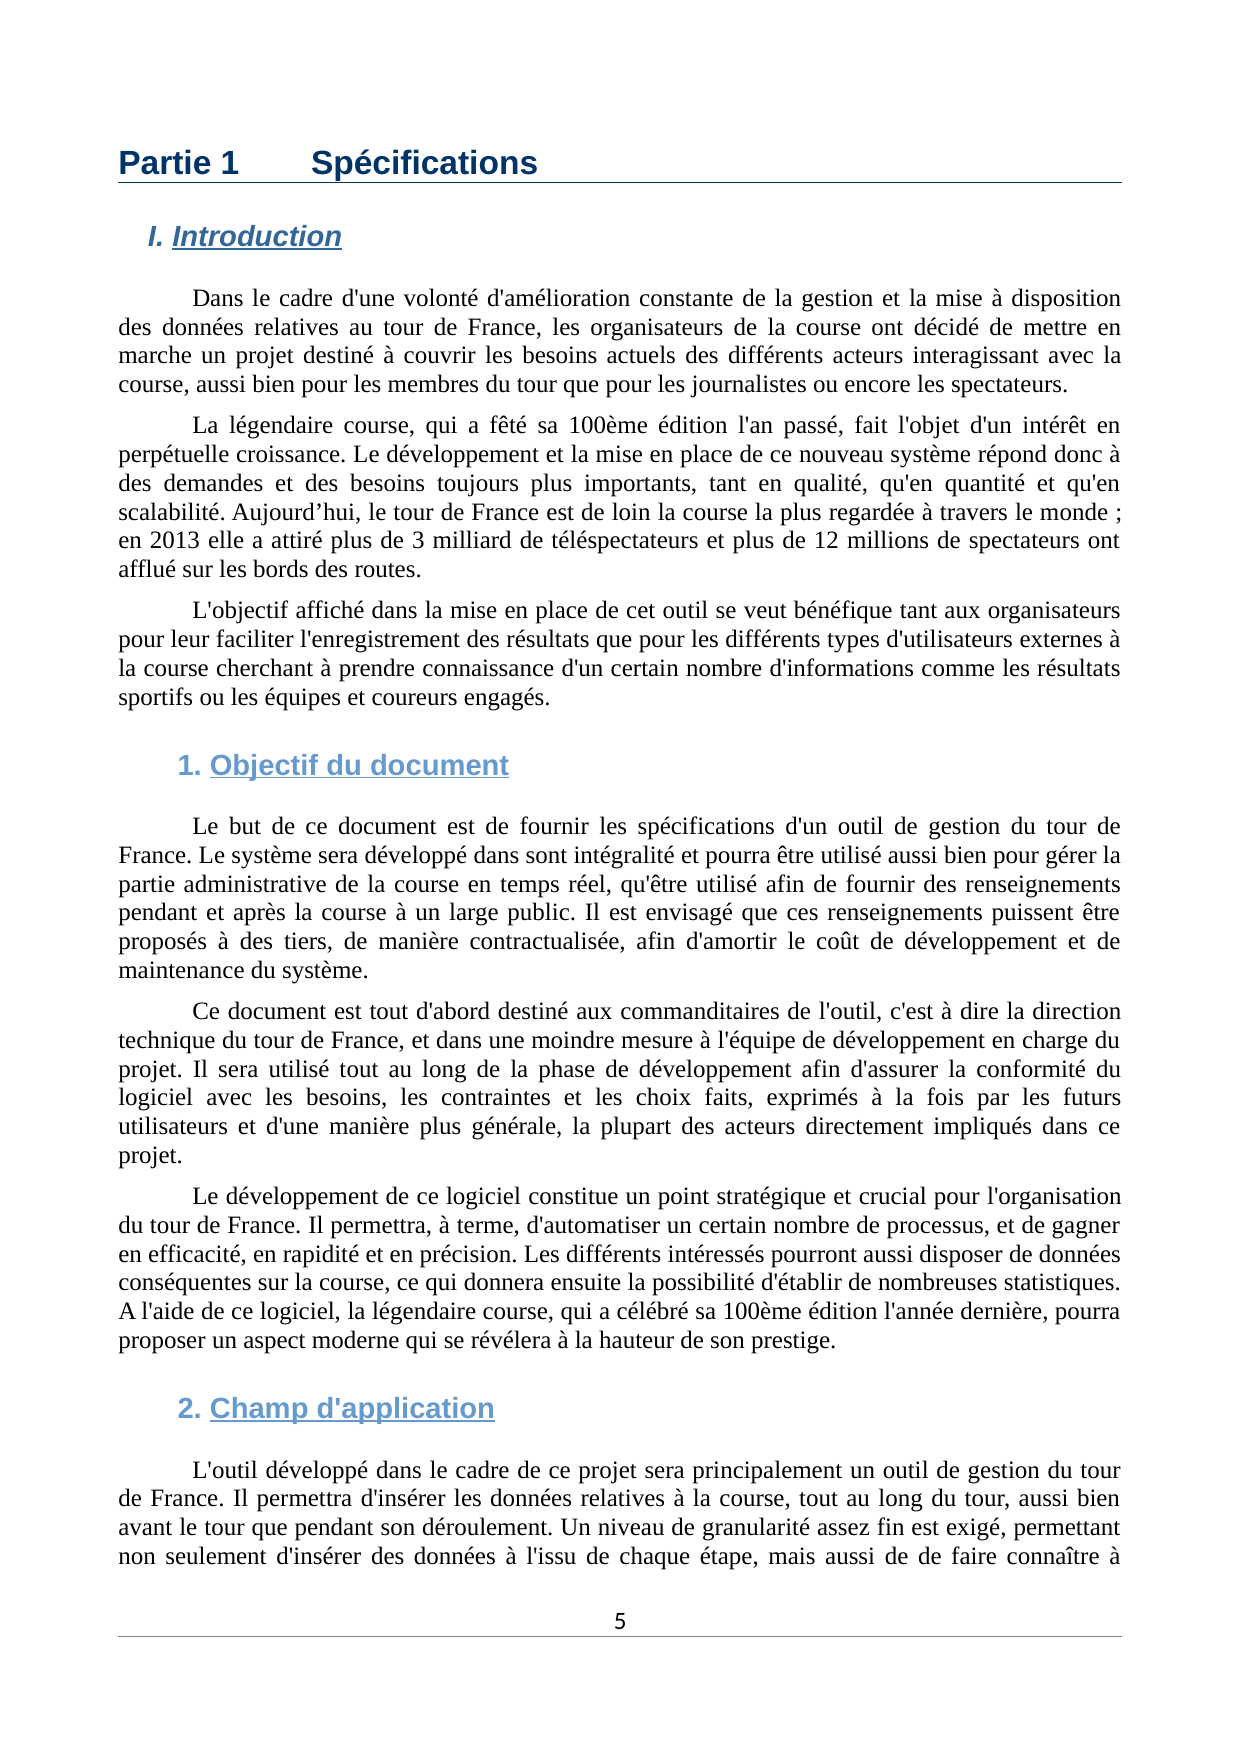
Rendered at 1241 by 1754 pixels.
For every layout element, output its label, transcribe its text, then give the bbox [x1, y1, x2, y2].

text L'objectif affiché dans la mise en place de cet outil se veut bénéfique tant aux organisateurs pour leur faciliter l'enregistrement des résultats que pour les différents types d'utilisateurs externes à la course cherchant à prendre connaissance d'un certain nombre d'informations comme les résultats sportifs ou les équipes et coureurs engagés. [118, 595, 1122, 710]
text L'outil développé dans le cadre de ce projet sera principalement un outil de gestion du tour de France. Il permettra d'insérer les données relatives à la course, tout au long du tour, aussi bien avant le tour que pendant son déroulement. Un niveau de granularité assez fin est exigé, permettant non seulement d'insérer des données à l'issu de chaque étape, mais aussi de de faire connaître à [118, 1455, 1122, 1570]
text La légendaire course, qui a fêté sa 100ème édition l'an passé, fait l'objet d'un intérêt en perpétuelle croissance. Le développement et la mise en place de ce nouveau système répond donc à des demandes et des besoins toujours plus importants, tant en qualité, qu'en quantité et qu'en scalabilité. Aujourd’hui, le tour de France est de loin la course la plus regardée à travers le monde ; en 2013 elle a attiré plus de 3 milliard de téléspectateurs et plus de 12 millions de spectateurs ont afflué sur les bords des routes. [118, 410, 1122, 583]
text Dans le cadre d'une volonté d'amélioration constante de la gestion et la mise à disposition des données relatives au tour de France, les organisateurs de la course ont décidé de mettre en marche un projet destiné à couvrir les besoins actuels des différents acteurs interagissant avec la course, aussi bien pour les membres du tour que pour les journalistes ou encore les spectateurs. [118, 283, 1122, 398]
text Le but de ce document est de fournir les spécifications d'un outil de gestion du tour de France. Le système sera développé dans sont intégralité et pourra être utilisé aussi bien pour gérer la partie administrative de la course en temps réel, qu'être utilisé afin de fournir des renseignements pendant et après la course à un large public. Il est envisagé que ces renseignements puissent être proposés à des tiers, de manière contractualisée, afin d'amortir le coût de développement et de maintenance du système. [118, 811, 1122, 984]
text Le développement de ce logiciel constitue un point stratégique et crucial pour l'organisation du tour de France. Il permettra, à terme, d'automatiser un certain nombre de processus, et de gagner en efficacité, en rapidité et en précision. Les différents intéressés pourront aussi disposer de données conséquentes sur la course, ce qui donnera ensuite la possibilité d'établir de nombreuses statistiques. A l'aide de ce logiciel, la légendaire course, qui a célébré sa 100ème édition l'année dernière, pourra proposer un aspect moderne qui se révélera à la hauteur de son prestige. [118, 1181, 1122, 1354]
subtitle Objectif du document [177, 748, 1122, 781]
subtitle Introduction [148, 219, 1122, 253]
subtitle Champ d'application [177, 1391, 1122, 1424]
subtitle Spécifications [118, 143, 1122, 182]
text Ce document est tout d'abord destiné aux commanditaires de l'outil, c'est à dire la direction technique du tour de France, et dans une moindre mesure à l'équipe de développement en charge du projet. Il sera utilisé tout au long de la phase de développement afin d'assurer la conformité du logiciel avec les besoins, les contraintes et les choix faits, exprimés à la fois par les futurs utilisateurs et d'une manière plus générale, la plupart des acteurs directement impliqués dans ce projet. [118, 996, 1122, 1169]
